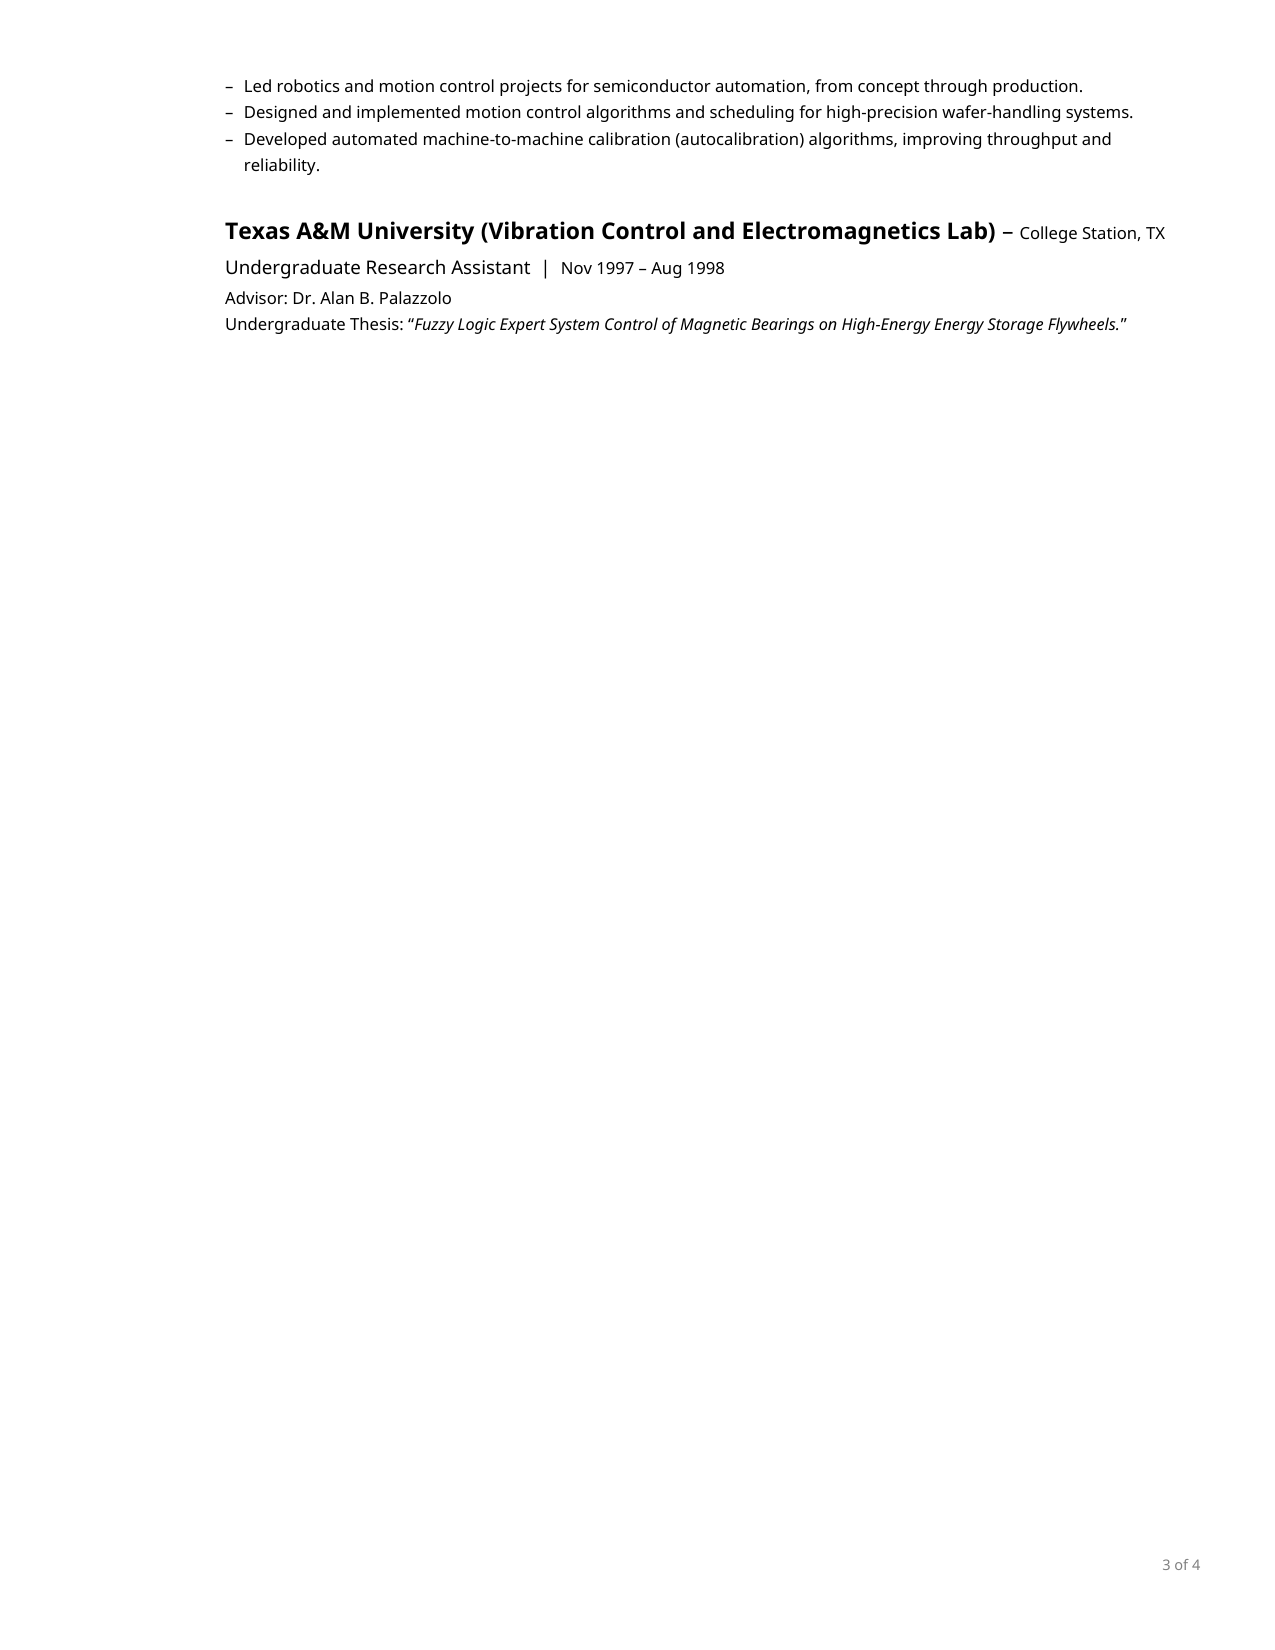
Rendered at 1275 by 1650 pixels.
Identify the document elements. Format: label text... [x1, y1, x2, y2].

text Undergraduate Research Assistant | Nov 1997 – Aug 1998 [75, 254, 1191, 279]
text Undergraduate Thesis: “Fuzzy Logic Expert System Control of Magnetic Bearings on High-Energy Energy Storage Flywheels.” [75, 312, 1191, 335]
list Developed automated machine-to-machine calibration (autocalibration) algorithms, improving throughput and reliability. [225, 127, 1191, 176]
text Texas A&M University (Vibration Control and Electromagnetics Lab) – College Station, TX [75, 215, 1200, 246]
text Advisor: Dr. Alan B. Palazzolo [75, 286, 1191, 309]
list Led robotics and motion control projects for semiconductor automation, from concept through production. [225, 75, 1191, 98]
list Designed and implemented motion control algorithms and scheduling for high-precision wafer-handling systems. [225, 101, 1191, 124]
